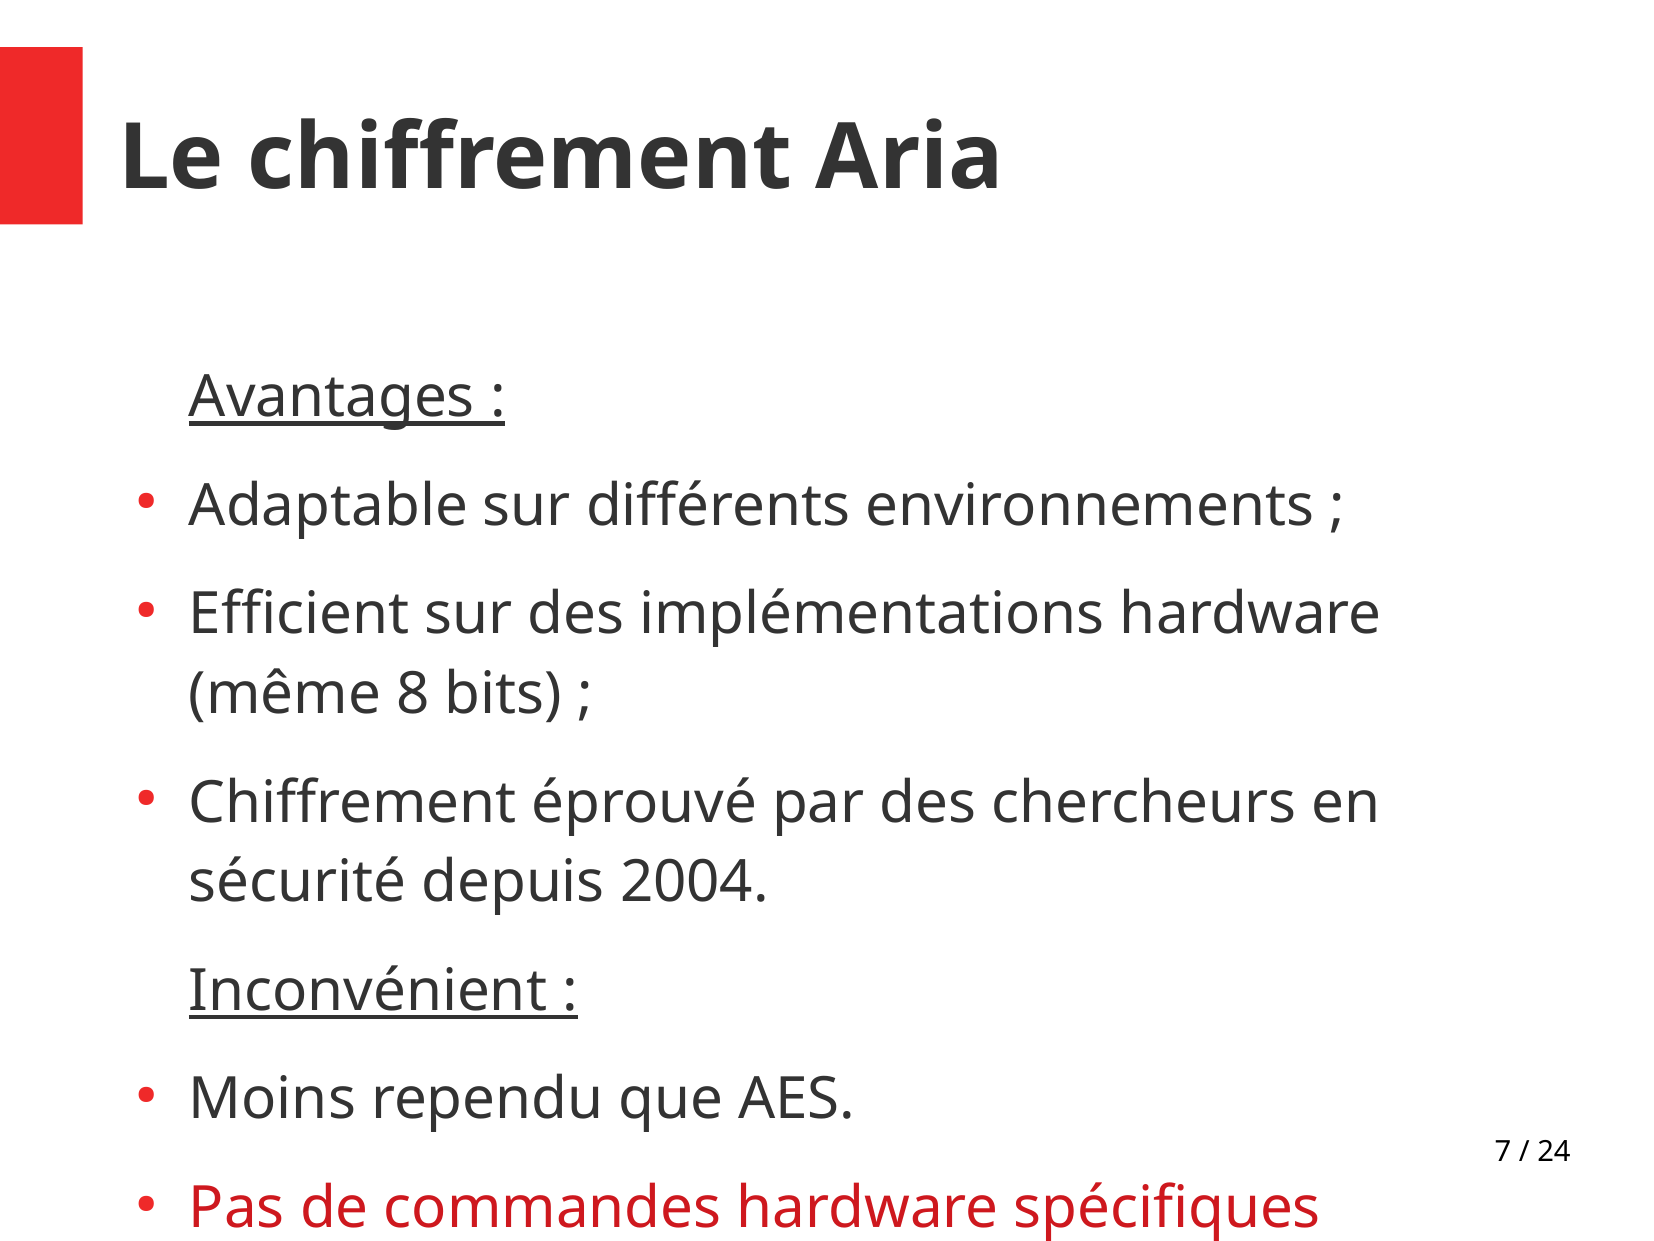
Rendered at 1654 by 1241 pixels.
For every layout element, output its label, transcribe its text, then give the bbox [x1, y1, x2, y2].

title Le chiffrement Aria [118, 49, 1571, 257]
list Avantages : Adaptable sur différents environnements ; Efficient sur des implémentations hardware (même 8 bits) ; Chiffrement éprouvé par des chercheurs en sécurité depuis 2004. Inconvénient : Moins rependu que AES. Pas de commandes hardware spécifiques [118, 354, 1536, 1074]
